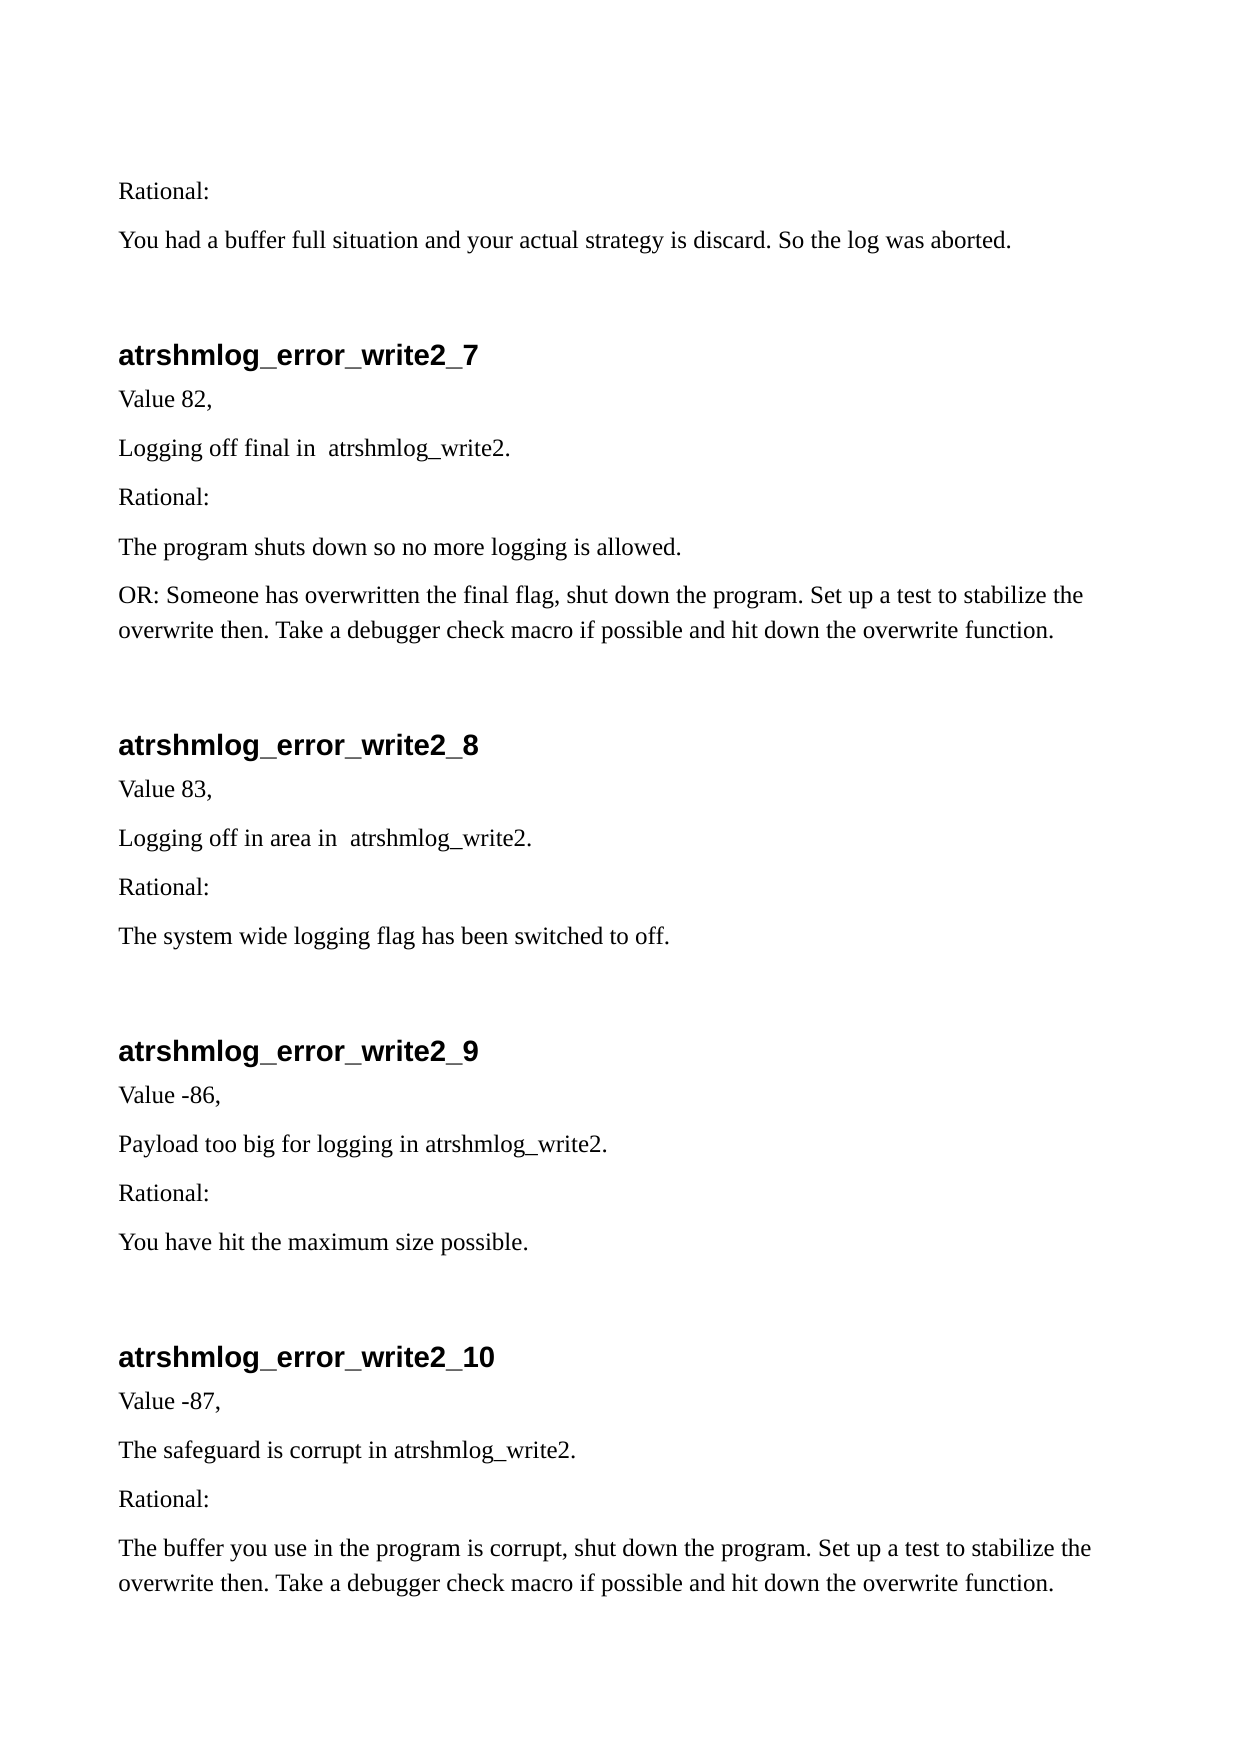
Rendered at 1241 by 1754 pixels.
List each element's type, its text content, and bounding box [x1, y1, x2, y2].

text Value 83, [118, 774, 1122, 803]
text The system wide logging flag has been switched to off. [118, 921, 1122, 950]
text The safeguard is corrupt in atrshmlog_write2. [118, 1435, 1122, 1464]
subtitle atrshmlog_error_write2_8 [118, 728, 1122, 762]
text Value 82, [118, 384, 1122, 413]
text Rational: [118, 1484, 1122, 1513]
text Logging off final in atrshmlog_write2. [118, 433, 1122, 462]
text Rational: [118, 482, 1122, 511]
text You have hit the maximum size possible. [118, 1227, 1122, 1256]
text Logging off in area in atrshmlog_write2. [118, 823, 1122, 852]
text You had a buffer full situation and your actual strategy is discard. So the log was aborted. [118, 225, 1122, 254]
text Rational: [118, 1178, 1122, 1207]
text The buffer you use in the program is corrupt, shut down the program. Set up a test to stabilize the overwrite then. Take a debugger check macro if possible and hit down the overwrite function. [118, 1533, 1122, 1597]
subtitle atrshmlog_error_write2_9 [118, 1034, 1122, 1068]
text Rational: [118, 872, 1122, 901]
subtitle atrshmlog_error_write2_10 [118, 1340, 1122, 1374]
text Rational: [118, 176, 1122, 205]
text Value -87, [118, 1386, 1122, 1415]
text OR: Someone has overwritten the final flag, shut down the program. Set up a test to stabilize the overwrite then. Take a debugger check macro if possible and hit down the overwrite function. [118, 581, 1122, 644]
subtitle atrshmlog_error_write2_7 [118, 338, 1122, 372]
text The program shuts down so no more logging is allowed. [118, 532, 1122, 560]
text Payload too big for logging in atrshmlog_write2. [118, 1129, 1122, 1158]
text Value -86, [118, 1080, 1122, 1109]
